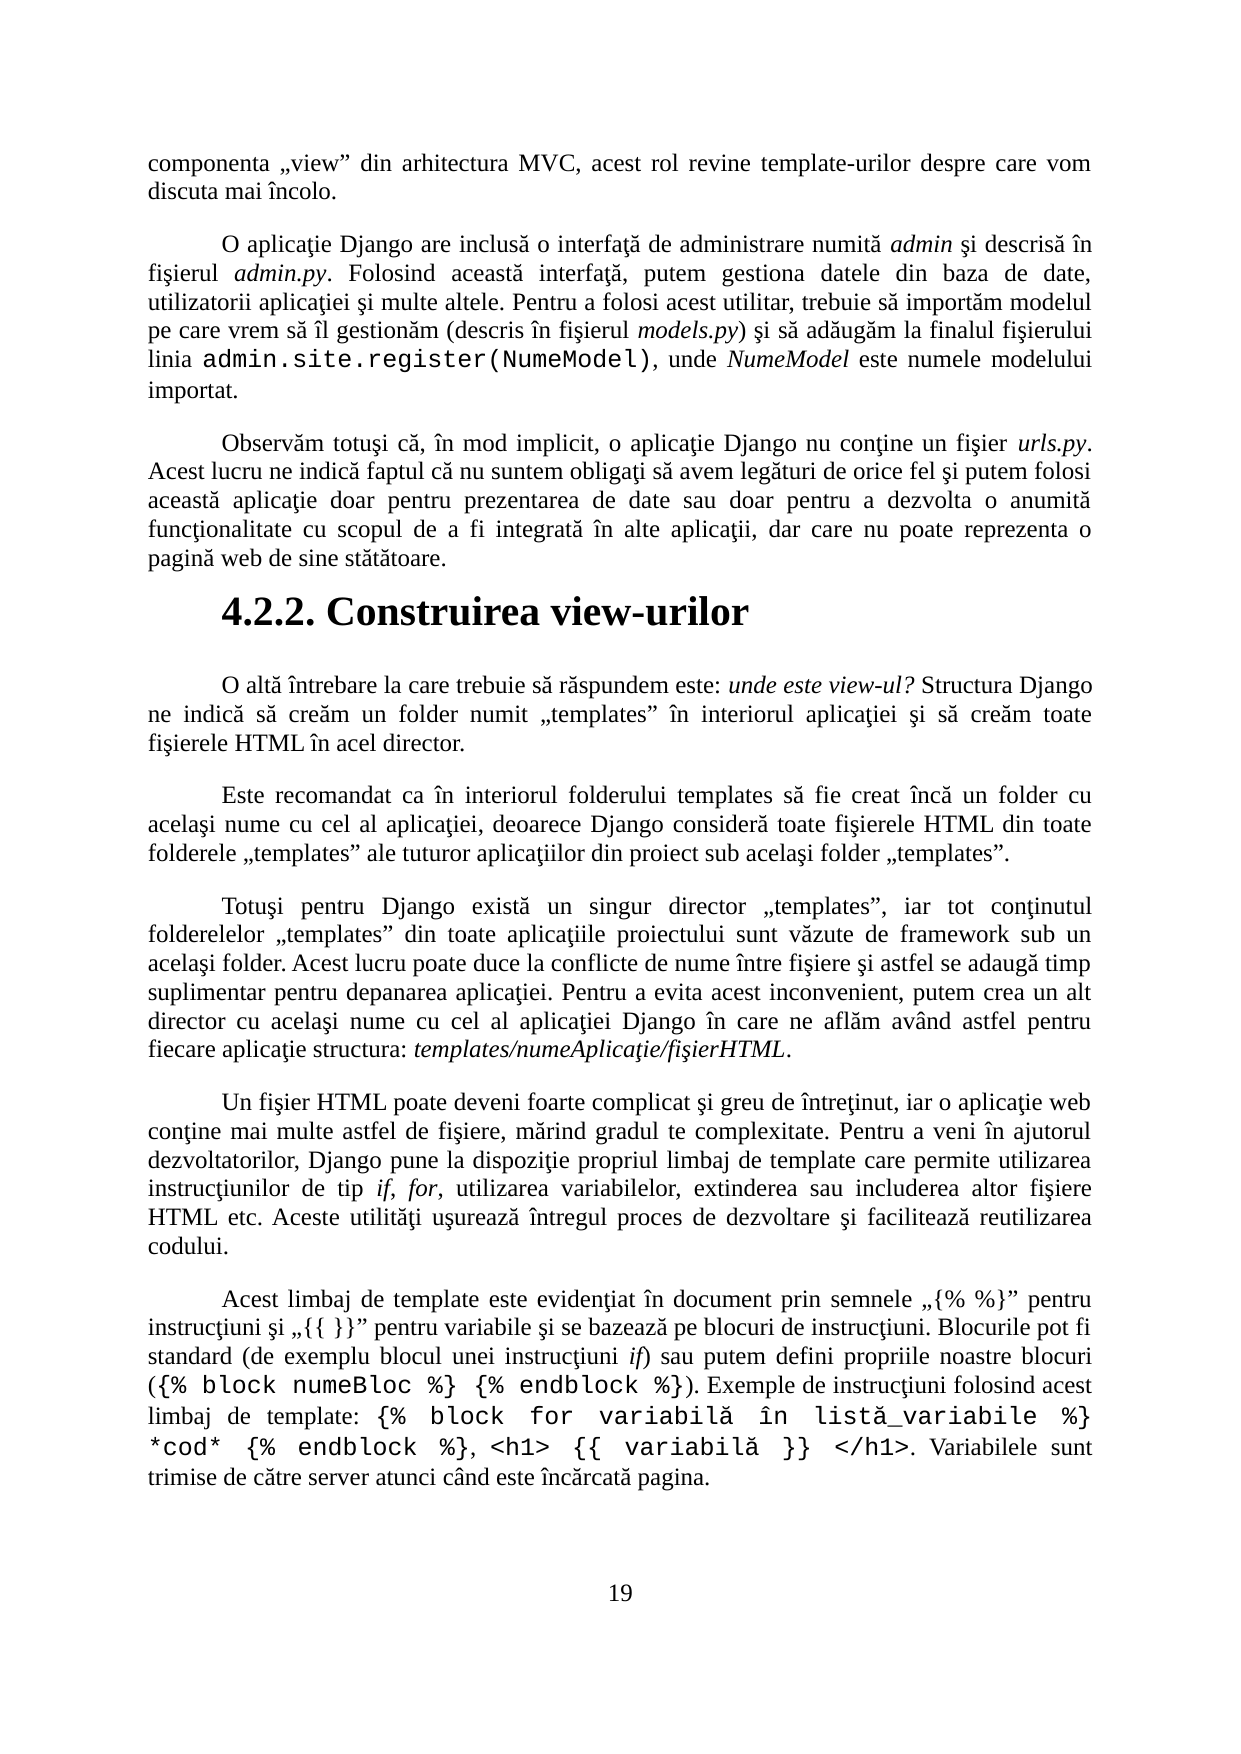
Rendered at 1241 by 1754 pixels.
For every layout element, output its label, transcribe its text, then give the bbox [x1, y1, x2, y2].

text O altă întrebare la care trebuie să răspundem este: unde este view-ul? Structura Django ne indică să creăm un folder numit „templates” în interiorul aplicaţiei şi să creăm toate fişierele HTML în acel director. [148, 670, 1093, 757]
text componenta „view” din arhitectura MVC, acest rol revine template-urilor despre care vom discuta mai încolo. [148, 148, 1093, 205]
text Un fişier HTML poate deveni foarte complicat şi greu de întreţinut, iar o aplicaţie web conţine mai multe astfel de fişiere, mărind gradul te complexitate. Pentru a veni în ajutorul dezvoltatorilor, Django pune la dispoziţie propriul limbaj de template care permite utilizarea instrucţiunilor de tip if, for, utilizarea variabilelor, extinderea sau includerea altor fişiere HTML etc. Aceste utilităţi uşurează întregul proces de dezvoltare şi facilitează reutilizarea codului. [148, 1087, 1093, 1260]
text Observăm totuşi că, în mod implicit, o aplicaţie Django nu conţine un fişier urls.py. Acest lucru ne indică faptul că nu suntem obligaţi să avem legături de orice fel şi putem folosi această aplicaţie doar pentru prezentarea de date sau doar pentru a dezvolta o anumită funcţionalitate cu scopul de a fi integrată în alte aplicaţii, dar care nu poate reprezenta o pagină web de sine stătătoare. [148, 428, 1093, 571]
text Totuşi pentru Django există un singur director „templates”, iar tot conţinutul folderelelor „templates” din toate aplicaţiile proiectului sunt văzute de framework sub un acelaşi folder. Acest lucru poate duce la conflicte de nume între fişiere şi astfel se adaugă timp suplimentar pentru depanarea aplicaţiei. Pentru a evita acest inconvenient, putem crea un alt director cu acelaşi nume cu cel al aplicaţiei Django în care ne aflăm având astfel pentru fiecare aplicaţie structura: templates/numeAplicaţie/fişierHTML. [148, 891, 1093, 1063]
subtitle 4.2.2. Construirea view-urilor [148, 586, 1093, 634]
text O aplicaţie Django are inclusă o interfaţă de administrare numită admin şi descrisă în fişierul admin.py. Folosind această interfaţă, putem gestiona datele din baza de date, utilizatorii aplicaţiei şi multe altele. Pentru a folosi acest utilitar, trebuie să importăm modelul pe care vrem să îl gestionăm (descris în fişierul models.py) şi să adăugăm la finalul fişierului linia admin.site.register(NumeModel), unde NumeModel este numele modelului importat. [148, 229, 1093, 404]
text Acest limbaj de template este evidenţiat în document prin semnele „{% %}” pentru instrucţiuni şi „{{ }}” pentru variabile şi se bazează pe blocuri de instrucţiuni. Blocurile pot fi standard (de exemplu blocul unei instrucţiuni if) sau putem defini propriile noastre blocuri ({% block numeBloc %} {% endblock %}). Exemple de instrucţiuni folosind acest limbaj de template: {% block for variabilă în listă_variabile %} *cod* {% endblock %}, <h1> {{ variabilă }} </h1>. Variabilele sunt trimise de către server atunci când este încărcată pagina. [148, 1284, 1093, 1491]
text Este recomandat ca în interiorul folderului templates să fie creat încă un folder cu acelaşi nume cu cel al aplicaţiei, deoarece Django consideră toate fişierele HTML din toate folderele „templates” ale tuturor aplicaţiilor din proiect sub acelaşi folder „templates”. [148, 781, 1093, 867]
